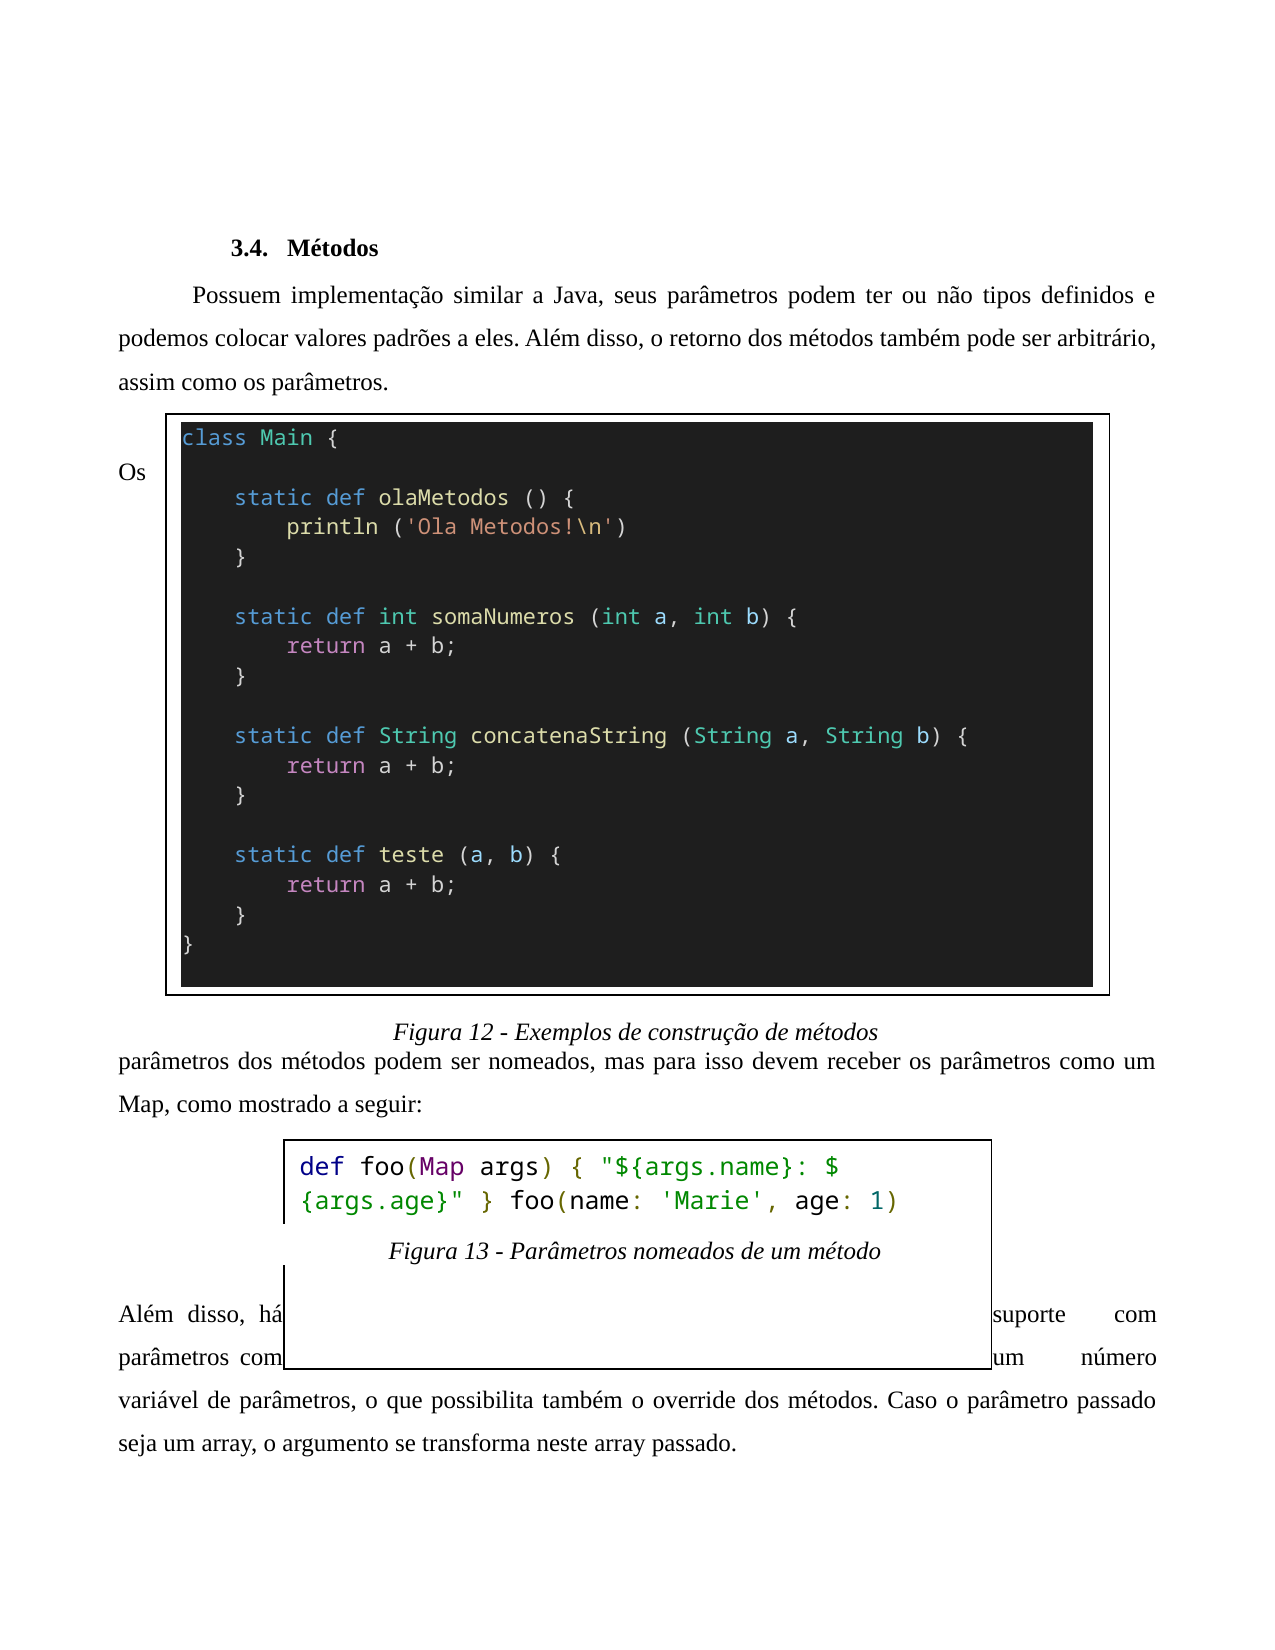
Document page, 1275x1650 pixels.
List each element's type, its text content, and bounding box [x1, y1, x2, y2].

text return a + b; [181, 869, 1093, 898]
text return a + b; [181, 630, 1093, 660]
text def foo(Map args) { "${args.name}: ${args.age}" } foo(name: 'Marie', age: 1) [299, 1148, 976, 1216]
text Os parâmetros dos métodos podem ser nomeados, mas para isso devem receber os parâmetros como um Map, como mostrado a seguir: [118, 414, 1157, 1118]
text } [181, 928, 1093, 958]
text static def teste (a, b) { [181, 839, 1093, 869]
text class Main { [181, 422, 1093, 452]
text static def olaMetodos () { [181, 481, 1093, 511]
text Figura 13 - Parâmetros nomeados de um método [281, 1236, 991, 1265]
text [164, 1005, 1109, 1017]
text return a + b; [181, 749, 1093, 779]
text Figura 12 - Exemplos de construção de métodos [164, 1017, 1109, 1046]
text [167, 415, 1109, 994]
text println ('Ola Metodos!\n') [181, 511, 1093, 541]
text } [181, 779, 1093, 809]
text Possuem implementação similar a Java, seus parâmetros podem ter ou não tipos definidos e podemos colocar valores padrões a eles. Além disso, o retorno dos métodos também pode ser arbitrário, assim como os parâmetros. [118, 280, 1157, 395]
text } [181, 660, 1093, 690]
text Além disso, há suporte com parâmetros com um número variável de parâmetros, o que possibilita também o override dos métodos. Caso o parâmetro passado seja um array, o argumento se transforma neste array passado. [118, 1299, 1157, 1457]
text static def String concatenaString (String a, String b) { [181, 720, 1093, 749]
text } [181, 541, 1093, 571]
text } [181, 898, 1093, 928]
text static def int somaNumeros (int a, int b) { [181, 601, 1093, 630]
list Métodos [231, 233, 1157, 262]
